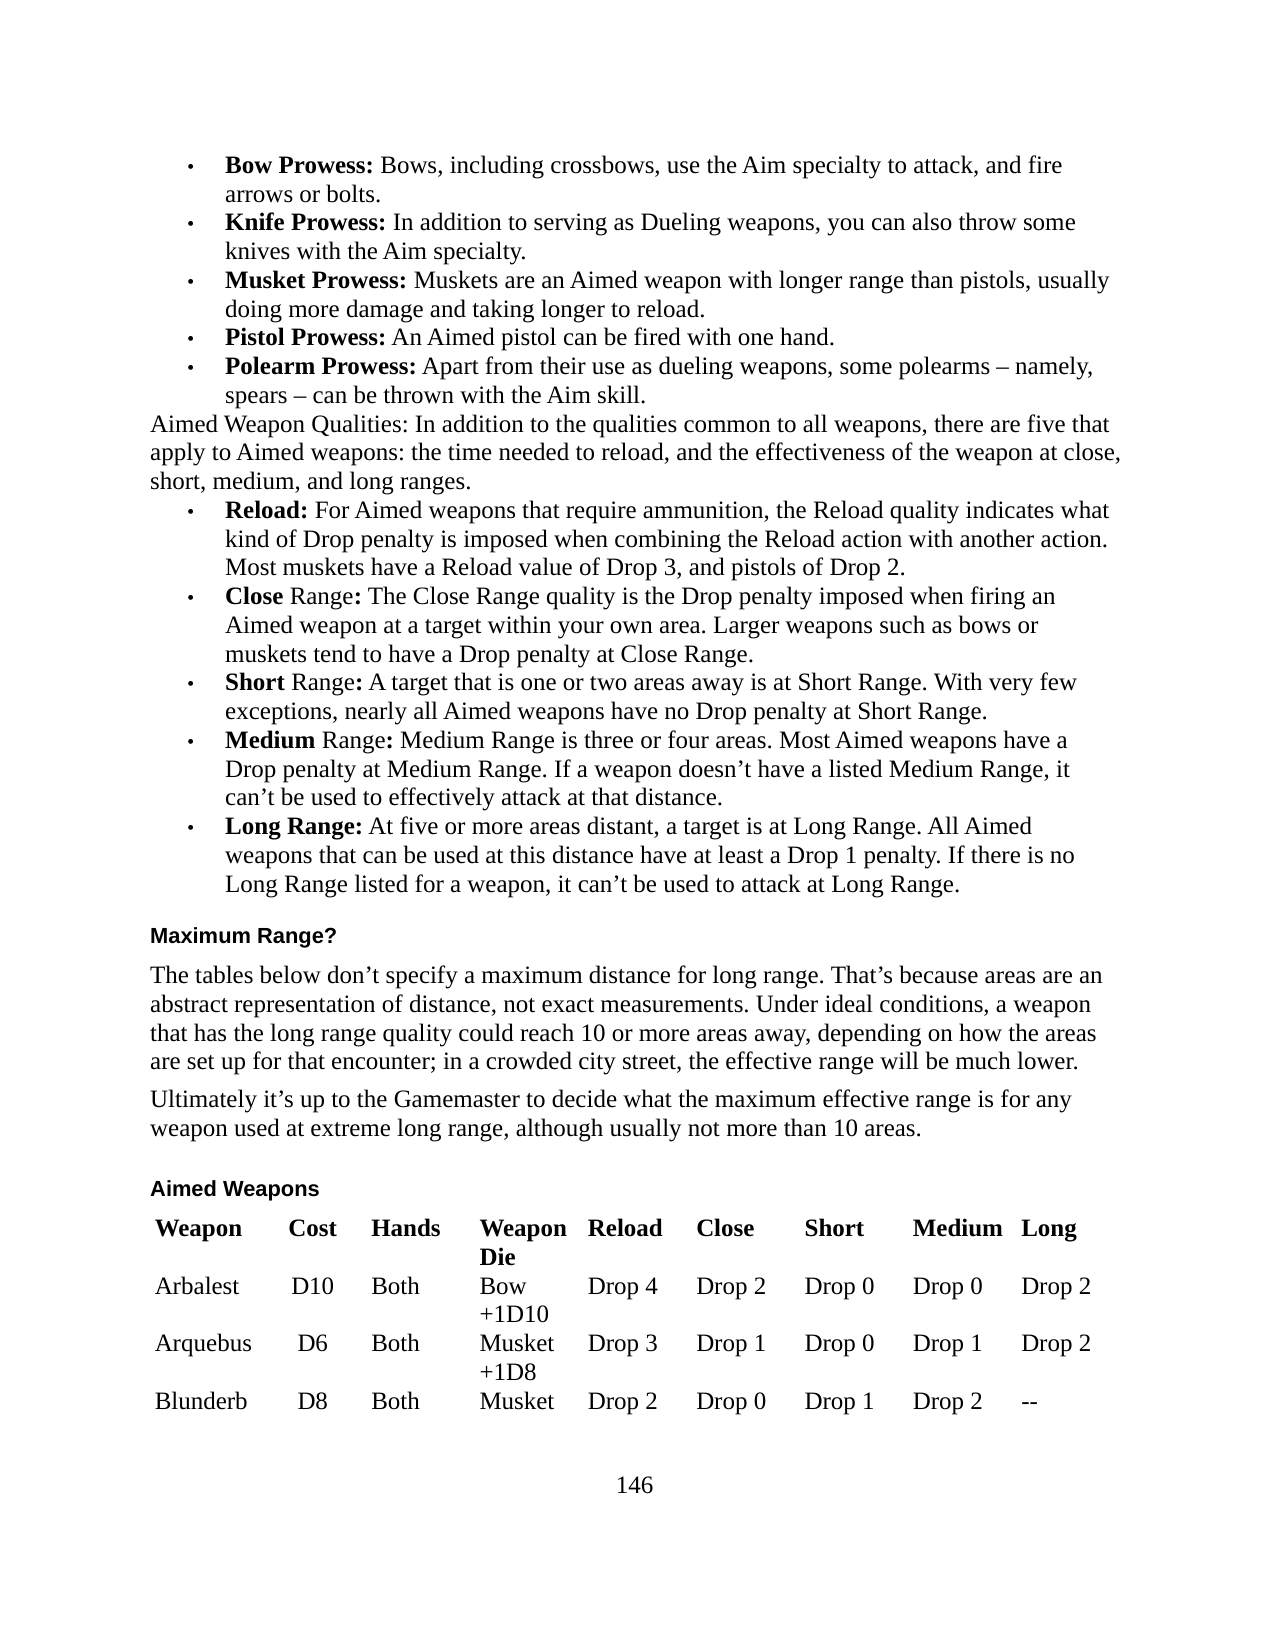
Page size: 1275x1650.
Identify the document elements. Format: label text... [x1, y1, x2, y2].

list Short Range: A target that is one or two areas away is at Short Range. With very few exceptions, nearly all Aimed weapons have no Drop penalty at Short Range. [187, 667, 1125, 725]
table_header Hands [367, 1213, 475, 1271]
list Musket Prowess: Muskets are an Aimed weapon with longer range than pistols, usually doing more damage and taking longer to reload. [187, 265, 1125, 322]
table_header Weapon [150, 1213, 258, 1271]
table_cell Arbalest [150, 1271, 258, 1328]
table_cell Drop 0 [800, 1328, 908, 1386]
text Aimed Weapon Qualities: In addition to the qualities common to all weapons, there are five that apply to Aimed weapons: the time needed to reload, and the effectiveness of the weapon at close, short, medium, and long ranges. [150, 409, 1125, 495]
table_cell D6 [258, 1328, 367, 1386]
table_cell Blunderb [150, 1386, 258, 1414]
text The tables below don’t specify a maximum distance for long range. That’s because areas are an abstract representation of distance, not exact measurements. Under ideal conditions, a weapon that has the long range quality could reach 10 or more areas away, depending on how the areas are set up for that encounter; in a crowded city street, the effective range will be much lower. [150, 960, 1125, 1075]
table_header Weapon Die [475, 1213, 583, 1271]
table_cell Drop 0 [908, 1271, 1017, 1328]
list Reload: For Aimed weapons that require ammunition, the Reload quality indicates what kind of Drop penalty is imposed when combining the Reload action with another action. Most muskets have a Reload value of Drop 3, and pistols of Drop 2. [187, 495, 1125, 581]
table_header Long [1017, 1213, 1125, 1271]
table_cell Drop 2 [692, 1271, 800, 1328]
list Polearm Prowess: Apart from their use as dueling weapons, some polearms – namely, spears – can be thrown with the Aim skill. [187, 351, 1125, 409]
table_cell Both [367, 1271, 475, 1328]
list Knife Prowess: In addition to serving as Dueling weapons, you can also throw some knives with the Aim specialty. [187, 207, 1125, 265]
table_header Cost [258, 1213, 367, 1271]
list Long Range: At five or more areas distant, a target is at Long Range. All Aimed weapons that can be used at this distance have at least a Drop 1 penalty. If there is no Long Range listed for a weapon, it can’t be used to attack at Long Range. [187, 811, 1125, 897]
table_cell Musket [475, 1386, 583, 1414]
table_cell Bow +1D10 [475, 1271, 583, 1328]
table_cell Drop 1 [692, 1328, 800, 1386]
list Close Range: The Close Range quality is the Drop penalty imposed when firing an Aimed weapon at a target within your own area. Larger weapons such as bows or muskets tend to have a Drop penalty at Close Range. [187, 581, 1125, 667]
table_header Short [800, 1213, 908, 1271]
table_cell Musket +1D8 [475, 1328, 583, 1386]
subtitle Aimed Weapons [150, 1176, 1125, 1201]
table_cell Drop 1 [800, 1386, 908, 1414]
table_cell Drop 4 [583, 1271, 692, 1328]
list Medium Range: Medium Range is three or four areas. Most Aimed weapons have a Drop penalty at Medium Range. If a weapon doesn’t have a listed Medium Range, it can’t be used to effectively attack at that distance. [187, 725, 1125, 811]
table_cell Both [367, 1328, 475, 1386]
table_cell Drop 2 [1017, 1328, 1125, 1386]
table_cell Drop 0 [692, 1386, 800, 1414]
table_header Close [692, 1213, 800, 1271]
table_cell Drop 1 [908, 1328, 1017, 1386]
text Ultimately it’s up to the Gamemaster to decide what the maximum effective range is for any weapon used at extreme long range, although usually not more than 10 areas. [150, 1084, 1125, 1142]
table_cell Drop 2 [1017, 1271, 1125, 1328]
table_cell D10 [258, 1271, 367, 1328]
table_cell D8 [258, 1386, 367, 1414]
list Bow Prowess: Bows, including crossbows, use the Aim specialty to attack, and fire arrows or bolts. [187, 150, 1125, 207]
table_cell Both [367, 1386, 475, 1414]
table_cell Drop 0 [800, 1271, 908, 1328]
subtitle Maximum Range? [150, 922, 1125, 948]
table_cell Drop 2 [908, 1386, 1017, 1414]
table_cell -- [1017, 1386, 1125, 1414]
table_cell Drop 3 [583, 1328, 692, 1386]
table_header Medium [908, 1213, 1017, 1271]
table_header Reload [583, 1213, 692, 1271]
table_cell Drop 2 [583, 1386, 692, 1414]
list Pistol Prowess: An Aimed pistol can be fired with one hand. [187, 322, 1125, 351]
table_cell Arquebus [150, 1328, 258, 1386]
